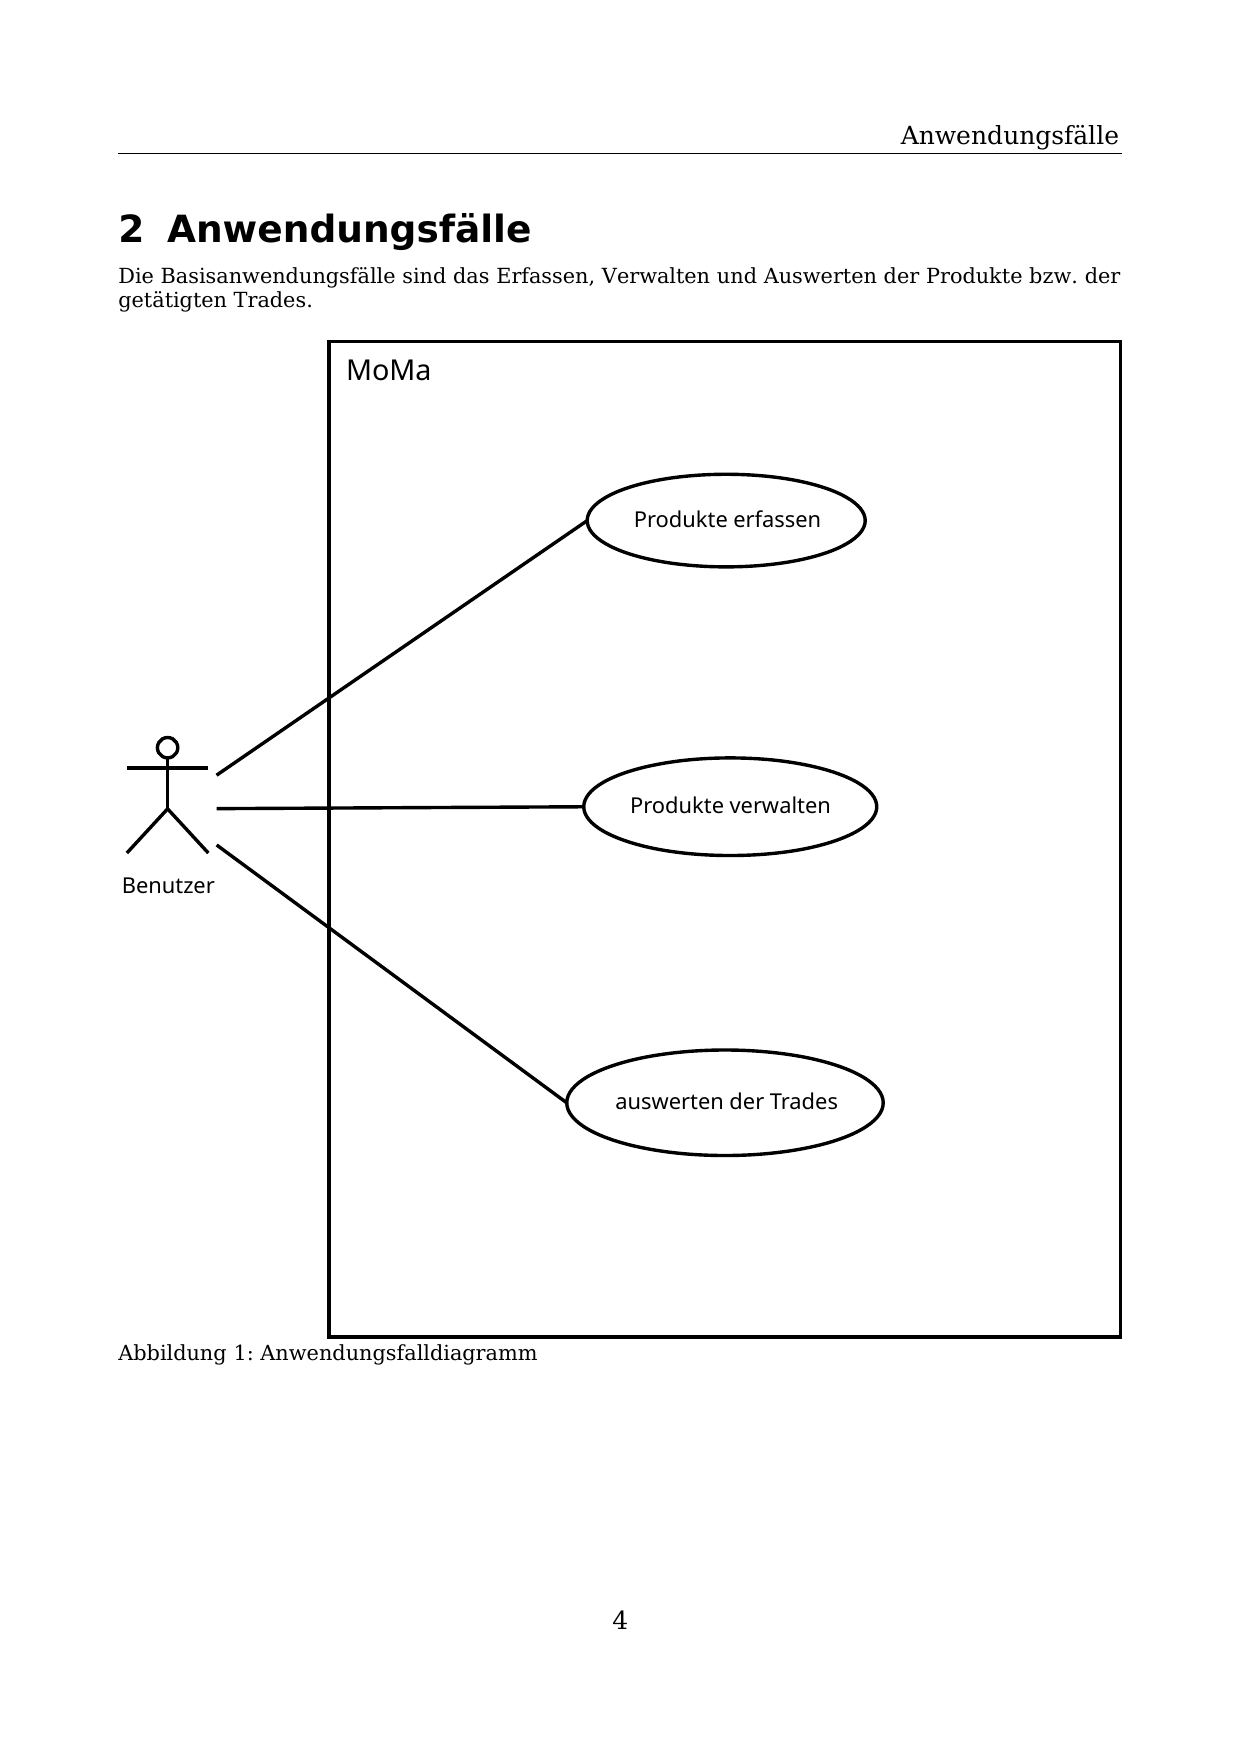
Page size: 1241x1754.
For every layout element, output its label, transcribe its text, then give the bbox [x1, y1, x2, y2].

subtitle Anwendungsfälle [118, 208, 1122, 251]
text Abbildung 1: Anwendungsfalldiagramm [118, 337, 1122, 1366]
text Die Basisanwendungsfälle sind das Erfassen, Verwalten und Auswerten der Produkte bzw. der getätigten Trades. [118, 264, 1122, 312]
